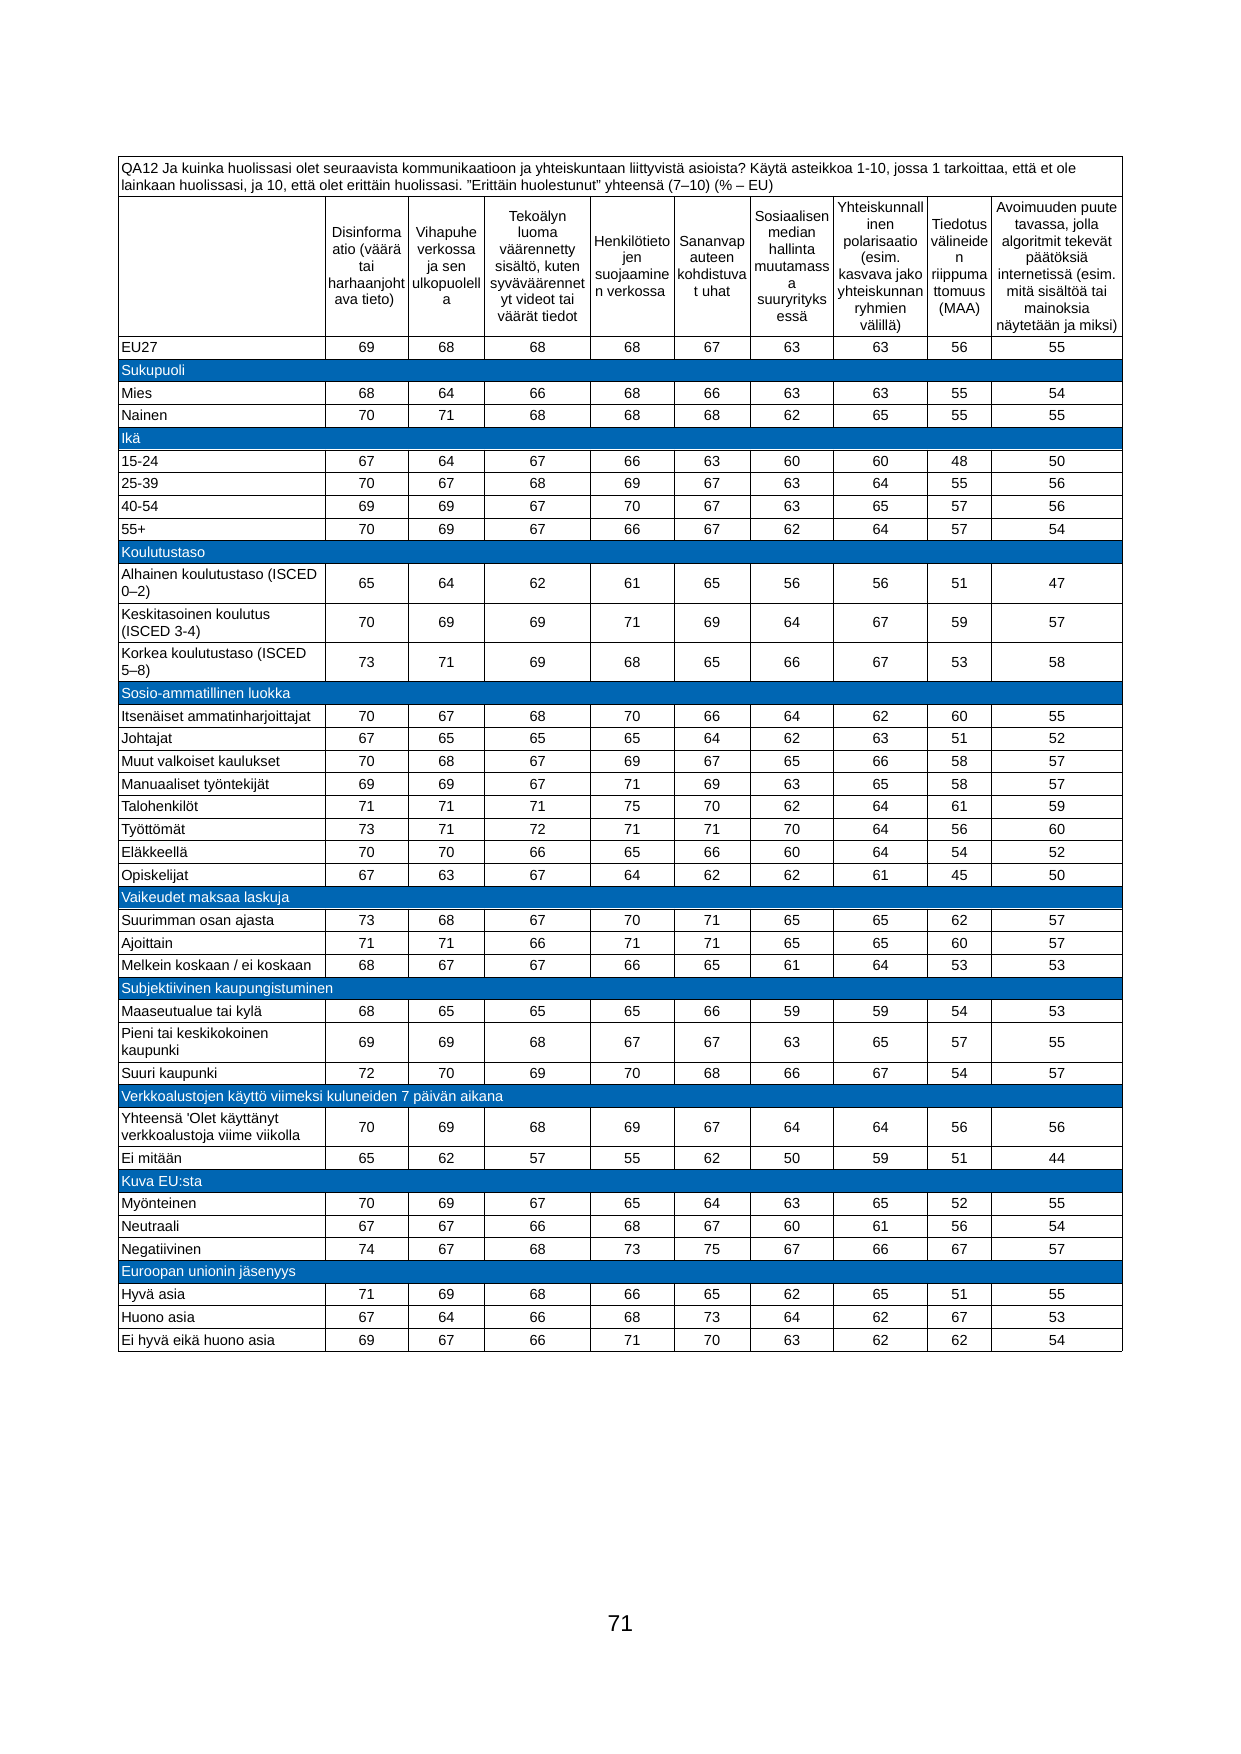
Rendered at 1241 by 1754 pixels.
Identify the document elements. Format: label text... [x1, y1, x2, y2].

table_cell 65 [409, 728, 484, 749]
table_cell 65 [675, 564, 750, 602]
table_cell 66 [485, 1306, 590, 1328]
table_cell 71 [591, 773, 674, 795]
table_cell 70 [326, 473, 408, 495]
table_cell 62 [834, 1306, 927, 1328]
table_cell 67 [928, 1238, 991, 1260]
table_cell 45 [928, 864, 991, 886]
table_cell 61 [834, 1216, 927, 1237]
table_cell 40-54 [119, 496, 325, 518]
table_cell 54 [928, 1063, 991, 1084]
table_cell 68 [485, 1023, 590, 1062]
table_cell 69 [591, 751, 674, 772]
table_cell 57 [992, 751, 1122, 772]
table_cell 71 [326, 1284, 408, 1305]
table_cell 55 [992, 1193, 1122, 1214]
table_cell 71 [485, 796, 590, 818]
table_cell 66 [751, 1063, 833, 1084]
table_cell 64 [675, 1193, 750, 1214]
table_cell 62 [751, 1284, 833, 1305]
table_cell 68 [485, 705, 590, 727]
table_cell Pieni tai keskikokoinen kaupunki [119, 1023, 325, 1062]
table_cell 70 [326, 519, 408, 540]
table_cell 65 [834, 1284, 927, 1305]
table_cell 64 [675, 728, 750, 749]
table_cell 56 [928, 819, 991, 840]
table_cell 62 [751, 519, 833, 540]
table_cell 63 [751, 382, 833, 404]
table_cell 67 [675, 337, 750, 359]
table_cell 60 [928, 932, 991, 954]
table_cell 67 [485, 451, 590, 472]
table_cell 64 [591, 864, 674, 886]
table_cell 67 [834, 643, 927, 681]
table_cell 63 [751, 337, 833, 359]
table_cell 70 [751, 819, 833, 840]
table_cell 63 [834, 337, 927, 359]
table_cell Avoimuuden puute tavassa, jolla algoritmit tekevät päätöksiä internetissä (esim. mitä sisältöä tai mainoksia näytetään ja miksi) [992, 197, 1122, 336]
table_cell 57 [992, 773, 1122, 795]
table_cell 60 [751, 841, 833, 863]
table_cell 55 [992, 705, 1122, 727]
table_cell 68 [326, 1000, 408, 1022]
table_cell 57 [485, 1147, 590, 1169]
table_cell 70 [326, 1108, 408, 1146]
table_cell 69 [409, 1193, 484, 1214]
table_cell 67 [675, 751, 750, 772]
table_cell 65 [834, 910, 927, 931]
table_cell 65 [834, 773, 927, 795]
table_cell 60 [751, 1216, 833, 1237]
table_cell 64 [409, 564, 484, 602]
table_cell 56 [751, 564, 833, 602]
table_cell 62 [485, 564, 590, 602]
table_cell 69 [409, 1284, 484, 1305]
table_cell 65 [591, 841, 674, 863]
table_cell 74 [326, 1238, 408, 1260]
table_cell Tekoälyn luoma väärennetty sisältö, kuten syväväärennetyt videot tai väärät tiedot [485, 197, 590, 336]
table_cell 66 [485, 841, 590, 863]
table_cell 70 [591, 1063, 674, 1084]
table_cell 57 [928, 1023, 991, 1062]
table_cell 68 [485, 337, 590, 359]
table_cell 66 [751, 643, 833, 681]
table_cell Melkein koskaan / ei koskaan [119, 955, 325, 977]
table_cell 56 [928, 1108, 991, 1146]
table_cell 67 [834, 1063, 927, 1084]
table_cell 69 [326, 773, 408, 795]
table_cell 56 [992, 473, 1122, 495]
table_cell 57 [992, 604, 1122, 642]
table_cell Verkkoalustojen käyttö viimeksi kuluneiden 7 päivän aikana [119, 1085, 1122, 1107]
table_cell 55 [591, 1147, 674, 1169]
table_cell 65 [834, 1193, 927, 1214]
table_cell 58 [928, 751, 991, 772]
table_cell 71 [591, 1329, 674, 1351]
table_cell Neutraali [119, 1216, 325, 1237]
table_cell 69 [409, 1108, 484, 1146]
table_cell 67 [485, 1193, 590, 1214]
table_cell Sosio-ammatillinen luokka [119, 682, 1122, 704]
table_cell 67 [675, 1108, 750, 1146]
table_cell 70 [326, 604, 408, 642]
table_cell Ei hyvä eikä huono asia [119, 1329, 325, 1351]
table_cell 67 [485, 773, 590, 795]
table_cell 67 [751, 1238, 833, 1260]
table_cell Maaseutualue tai kylä [119, 1000, 325, 1022]
table_cell 66 [485, 1329, 590, 1351]
table_cell 65 [591, 728, 674, 749]
table_cell 59 [992, 796, 1122, 818]
table_cell 64 [834, 473, 927, 495]
table_cell 64 [751, 1306, 833, 1328]
table_cell 65 [326, 564, 408, 602]
table_cell 54 [928, 841, 991, 863]
table_cell 61 [928, 796, 991, 818]
table_cell Ajoittain [119, 932, 325, 954]
table_cell 73 [326, 910, 408, 931]
table_cell 70 [675, 796, 750, 818]
table_cell 65 [834, 1023, 927, 1062]
table_cell 70 [326, 1193, 408, 1214]
table_cell 58 [928, 773, 991, 795]
table_cell 67 [409, 1238, 484, 1260]
table_cell 68 [485, 473, 590, 495]
table_cell 67 [409, 1329, 484, 1351]
table_cell 68 [485, 405, 590, 427]
table_cell 69 [485, 1063, 590, 1084]
table_cell 59 [751, 1000, 833, 1022]
table_cell 67 [675, 496, 750, 518]
table_cell 25-39 [119, 473, 325, 495]
table_cell 64 [834, 796, 927, 818]
table_cell 59 [928, 604, 991, 642]
table_cell 68 [485, 1284, 590, 1305]
table_cell 70 [591, 910, 674, 931]
table_cell Sananvapauteen kohdistuvat uhat [675, 197, 750, 336]
table_cell 63 [751, 773, 833, 795]
table_cell 75 [675, 1238, 750, 1260]
table_cell 69 [409, 496, 484, 518]
table_cell 66 [675, 841, 750, 863]
table_cell 65 [751, 932, 833, 954]
table_cell 64 [834, 841, 927, 863]
table_cell 55 [928, 405, 991, 427]
table_cell 56 [834, 564, 927, 602]
table_cell 63 [751, 496, 833, 518]
table_cell 68 [591, 337, 674, 359]
table_cell 56 [992, 496, 1122, 518]
table_cell 68 [591, 1306, 674, 1328]
table_cell 52 [928, 1193, 991, 1214]
table_cell 66 [591, 955, 674, 977]
table_cell 71 [326, 932, 408, 954]
table_cell 62 [834, 1329, 927, 1351]
table_cell 53 [992, 1306, 1122, 1328]
table_cell 53 [992, 955, 1122, 977]
table_cell 15-24 [119, 451, 325, 472]
table_cell 73 [675, 1306, 750, 1328]
table_cell 65 [751, 910, 833, 931]
table_cell 65 [591, 1000, 674, 1022]
table_cell Koulutustaso [119, 541, 1122, 563]
table_cell 67 [485, 955, 590, 977]
table_cell 55 [928, 382, 991, 404]
table_cell Manuaaliset työntekijät [119, 773, 325, 795]
table_cell 57 [992, 1063, 1122, 1084]
table_cell 59 [834, 1147, 927, 1169]
table_cell Myönteinen [119, 1193, 325, 1214]
table_cell 67 [834, 604, 927, 642]
table_cell 57 [928, 496, 991, 518]
table_cell Sosiaalisen median hallinta muutamassa suuryrityksessä [751, 197, 833, 336]
table_cell 70 [591, 496, 674, 518]
table_cell Mies [119, 382, 325, 404]
table_cell 63 [751, 473, 833, 495]
table_cell Ei mitään [119, 1147, 325, 1169]
table_cell 68 [409, 751, 484, 772]
table_cell 67 [326, 1306, 408, 1328]
table_cell 62 [751, 796, 833, 818]
table_cell 71 [409, 405, 484, 427]
table_cell 69 [675, 773, 750, 795]
table_cell 60 [992, 819, 1122, 840]
table_cell 70 [409, 1063, 484, 1084]
table_cell 67 [591, 1023, 674, 1062]
table_cell 65 [485, 728, 590, 749]
table_cell 54 [992, 382, 1122, 404]
table_cell Henkilötietojen suojaaminen verkossa [591, 197, 674, 336]
table_cell 67 [409, 705, 484, 727]
table_cell 60 [928, 705, 991, 727]
table_cell Nainen [119, 405, 325, 427]
table_cell 65 [834, 405, 927, 427]
table_cell 53 [928, 643, 991, 681]
table_cell 71 [409, 932, 484, 954]
table_cell 68 [409, 337, 484, 359]
table_cell 63 [675, 451, 750, 472]
table_cell 67 [485, 864, 590, 886]
table_cell 66 [485, 382, 590, 404]
table_cell 69 [409, 1023, 484, 1062]
table_cell 69 [591, 1108, 674, 1146]
table_cell Vihapuhe verkossa ja sen ulkopuolella [409, 197, 484, 336]
table_cell 64 [834, 819, 927, 840]
table_cell 62 [751, 728, 833, 749]
table_cell 44 [992, 1147, 1122, 1169]
table_cell 60 [751, 451, 833, 472]
table_cell 67 [485, 751, 590, 772]
table_cell Hyvä asia [119, 1284, 325, 1305]
table_cell 64 [834, 519, 927, 540]
table_cell 58 [992, 643, 1122, 681]
table_cell 71 [591, 604, 674, 642]
table_cell Työttömät [119, 819, 325, 840]
table_cell 53 [928, 955, 991, 977]
table_cell Alhainen koulutustaso (ISCED 0–2) [119, 564, 325, 602]
table_cell 68 [485, 1108, 590, 1146]
table_cell 71 [326, 796, 408, 818]
table_cell 69 [326, 1023, 408, 1062]
table_cell 70 [326, 405, 408, 427]
table_cell 67 [326, 451, 408, 472]
table_cell Muut valkoiset kaulukset [119, 751, 325, 772]
table_cell 62 [834, 705, 927, 727]
table_cell 65 [409, 1000, 484, 1022]
table_cell 65 [591, 1193, 674, 1214]
table_cell 67 [409, 955, 484, 977]
table_cell 75 [591, 796, 674, 818]
table_cell 64 [751, 604, 833, 642]
table_cell 64 [751, 705, 833, 727]
table_cell 71 [591, 819, 674, 840]
table_cell Sukupuoli [119, 360, 1122, 381]
table_cell 64 [409, 1306, 484, 1328]
table_cell 55+ [119, 519, 325, 540]
table_cell 65 [326, 1147, 408, 1169]
table_cell 66 [675, 1000, 750, 1022]
table_cell 63 [751, 1193, 833, 1214]
table_cell 62 [751, 864, 833, 886]
table_cell 67 [409, 473, 484, 495]
table_cell 55 [928, 473, 991, 495]
table_cell Huono asia [119, 1306, 325, 1328]
table_cell 54 [992, 519, 1122, 540]
table_cell 61 [751, 955, 833, 977]
table_cell 73 [591, 1238, 674, 1260]
table_cell Talohenkilöt [119, 796, 325, 818]
table_cell 64 [834, 955, 927, 977]
table_cell 66 [485, 1216, 590, 1237]
table_cell 72 [326, 1063, 408, 1084]
table_cell Itsenäiset ammatinharjoittajat [119, 705, 325, 727]
table_cell Ikä [119, 428, 1122, 449]
table_cell 67 [326, 864, 408, 886]
table_cell 65 [751, 751, 833, 772]
table_cell 70 [326, 841, 408, 863]
table_cell 67 [928, 1306, 991, 1328]
table_cell 66 [834, 751, 927, 772]
table_cell 67 [485, 496, 590, 518]
table_cell 61 [834, 864, 927, 886]
table_cell 67 [485, 519, 590, 540]
table_cell 62 [675, 1147, 750, 1169]
table_cell 63 [834, 728, 927, 749]
table_cell 66 [591, 451, 674, 472]
table_cell 66 [675, 705, 750, 727]
table_cell Suuri kaupunki [119, 1063, 325, 1084]
table_cell 68 [409, 910, 484, 931]
table_cell 73 [326, 643, 408, 681]
table_cell 54 [992, 1329, 1122, 1351]
table_cell 57 [992, 910, 1122, 931]
table_cell Disinformaatio (väärä tai harhaanjohtava tieto) [326, 197, 408, 336]
table_cell 67 [675, 1216, 750, 1237]
table_cell 51 [928, 1147, 991, 1169]
table_cell 62 [928, 1329, 991, 1351]
table_cell 70 [591, 705, 674, 727]
table_cell 65 [675, 1284, 750, 1305]
table_cell 68 [675, 405, 750, 427]
table_cell 64 [834, 1108, 927, 1146]
table_cell 70 [326, 705, 408, 727]
table_cell 56 [928, 337, 991, 359]
table_cell 73 [326, 819, 408, 840]
table_cell 52 [992, 841, 1122, 863]
table_cell 71 [675, 910, 750, 931]
table_cell 64 [751, 1108, 833, 1146]
table_cell 62 [409, 1147, 484, 1169]
table_cell 71 [591, 932, 674, 954]
table_cell 50 [992, 864, 1122, 886]
table_cell Suurimman osan ajasta [119, 910, 325, 931]
table_cell 68 [591, 643, 674, 681]
table_cell 69 [409, 604, 484, 642]
table_cell 71 [675, 932, 750, 954]
table_cell 57 [992, 932, 1122, 954]
table_cell 55 [992, 1023, 1122, 1062]
table_cell Euroopan unionin jäsenyys [119, 1261, 1122, 1283]
table_cell 66 [485, 932, 590, 954]
table_cell Yhteensä 'Olet käyttänyt verkkoalustoja viime viikolla [119, 1108, 325, 1146]
table_cell 57 [928, 519, 991, 540]
table_cell 72 [485, 819, 590, 840]
table_cell 67 [409, 1216, 484, 1237]
table_cell 63 [834, 382, 927, 404]
table_cell 69 [326, 337, 408, 359]
table_cell 51 [928, 564, 991, 602]
table_cell 67 [326, 728, 408, 749]
table_cell 67 [485, 910, 590, 931]
table_cell 64 [409, 451, 484, 472]
table_cell 70 [326, 751, 408, 772]
table_cell 68 [591, 1216, 674, 1237]
table_cell 55 [992, 1284, 1122, 1305]
table_cell 57 [992, 1238, 1122, 1260]
table_cell 69 [485, 643, 590, 681]
table_cell 50 [751, 1147, 833, 1169]
table_cell 65 [675, 955, 750, 977]
table_cell Subjektiivinen kaupungistuminen [119, 978, 1122, 999]
table_cell Vaikeudet maksaa laskuja [119, 887, 1122, 908]
table_cell 67 [326, 1216, 408, 1237]
table_cell 66 [675, 382, 750, 404]
table_cell 71 [675, 819, 750, 840]
table_cell 60 [834, 451, 927, 472]
table_header QA12 Ja kuinka huolissasi olet seuraavista kommunikaatioon ja yhteiskuntaan liittyvistä asioista? Käytä asteikkoa 1-10, jossa 1 tarkoittaa, että et ole lainkaan huolissasi, ja 10, että olet erittäin huolissasi. ”Erittäin huolestunut” yhteensä (7–10) (% – EU) [119, 157, 1122, 196]
table_cell EU27 [119, 337, 325, 359]
table_cell 64 [409, 382, 484, 404]
table_cell 54 [992, 1216, 1122, 1237]
table_cell Yhteiskunnallinen polarisaatio (esim. kasvava jako yhteiskunnan ryhmien välillä) [834, 197, 927, 336]
table_cell 69 [485, 604, 590, 642]
table_cell 63 [751, 1023, 833, 1062]
table_cell 65 [485, 1000, 590, 1022]
table_cell 69 [409, 519, 484, 540]
table_cell 68 [485, 1238, 590, 1260]
table_cell 65 [675, 643, 750, 681]
table_cell 67 [675, 1023, 750, 1062]
table_cell 70 [675, 1329, 750, 1351]
table_cell Eläkkeellä [119, 841, 325, 863]
table_cell Kuva EU:sta [119, 1170, 1122, 1192]
table_cell 47 [992, 564, 1122, 602]
table_cell 50 [992, 451, 1122, 472]
table_cell 69 [326, 1329, 408, 1351]
table_cell 67 [675, 519, 750, 540]
table_cell 63 [409, 864, 484, 886]
table_cell 52 [992, 728, 1122, 749]
table_cell Negatiivinen [119, 1238, 325, 1260]
table_cell 56 [992, 1108, 1122, 1146]
table_cell Keskitasoinen koulutus (ISCED 3-4) [119, 604, 325, 642]
table_cell 66 [591, 1284, 674, 1305]
table_cell 56 [928, 1216, 991, 1237]
table_cell 51 [928, 1284, 991, 1305]
table_cell 71 [409, 819, 484, 840]
table_cell 54 [928, 1000, 991, 1022]
table_cell 71 [409, 796, 484, 818]
table_cell 62 [751, 405, 833, 427]
table_cell 48 [928, 451, 991, 472]
table_cell Opiskelijat [119, 864, 325, 886]
table_cell 69 [591, 473, 674, 495]
table_cell 51 [928, 728, 991, 749]
table_cell 67 [675, 473, 750, 495]
table_cell 66 [591, 519, 674, 540]
table_cell 69 [409, 773, 484, 795]
table_cell Johtajat [119, 728, 325, 749]
table_cell 69 [675, 604, 750, 642]
table_cell 61 [591, 564, 674, 602]
table_cell 55 [992, 337, 1122, 359]
table_cell Korkea koulutustaso (ISCED 5–8) [119, 643, 325, 681]
table_cell 71 [409, 643, 484, 681]
table_cell 63 [751, 1329, 833, 1351]
table_cell 68 [591, 405, 674, 427]
table_cell 68 [326, 955, 408, 977]
table_cell 69 [326, 496, 408, 518]
table_cell 65 [834, 932, 927, 954]
table_cell [119, 197, 325, 336]
table_cell 65 [834, 496, 927, 518]
table_cell 70 [409, 841, 484, 863]
table_cell 55 [992, 405, 1122, 427]
table_cell 66 [834, 1238, 927, 1260]
table_cell 59 [834, 1000, 927, 1022]
table_cell 68 [326, 382, 408, 404]
table_cell 53 [992, 1000, 1122, 1022]
table_cell 62 [675, 864, 750, 886]
table_cell Tiedotusvälineiden riippumattomuus (MAA) [928, 197, 991, 336]
table_cell 68 [591, 382, 674, 404]
table_cell 68 [675, 1063, 750, 1084]
table_cell 62 [928, 910, 991, 931]
